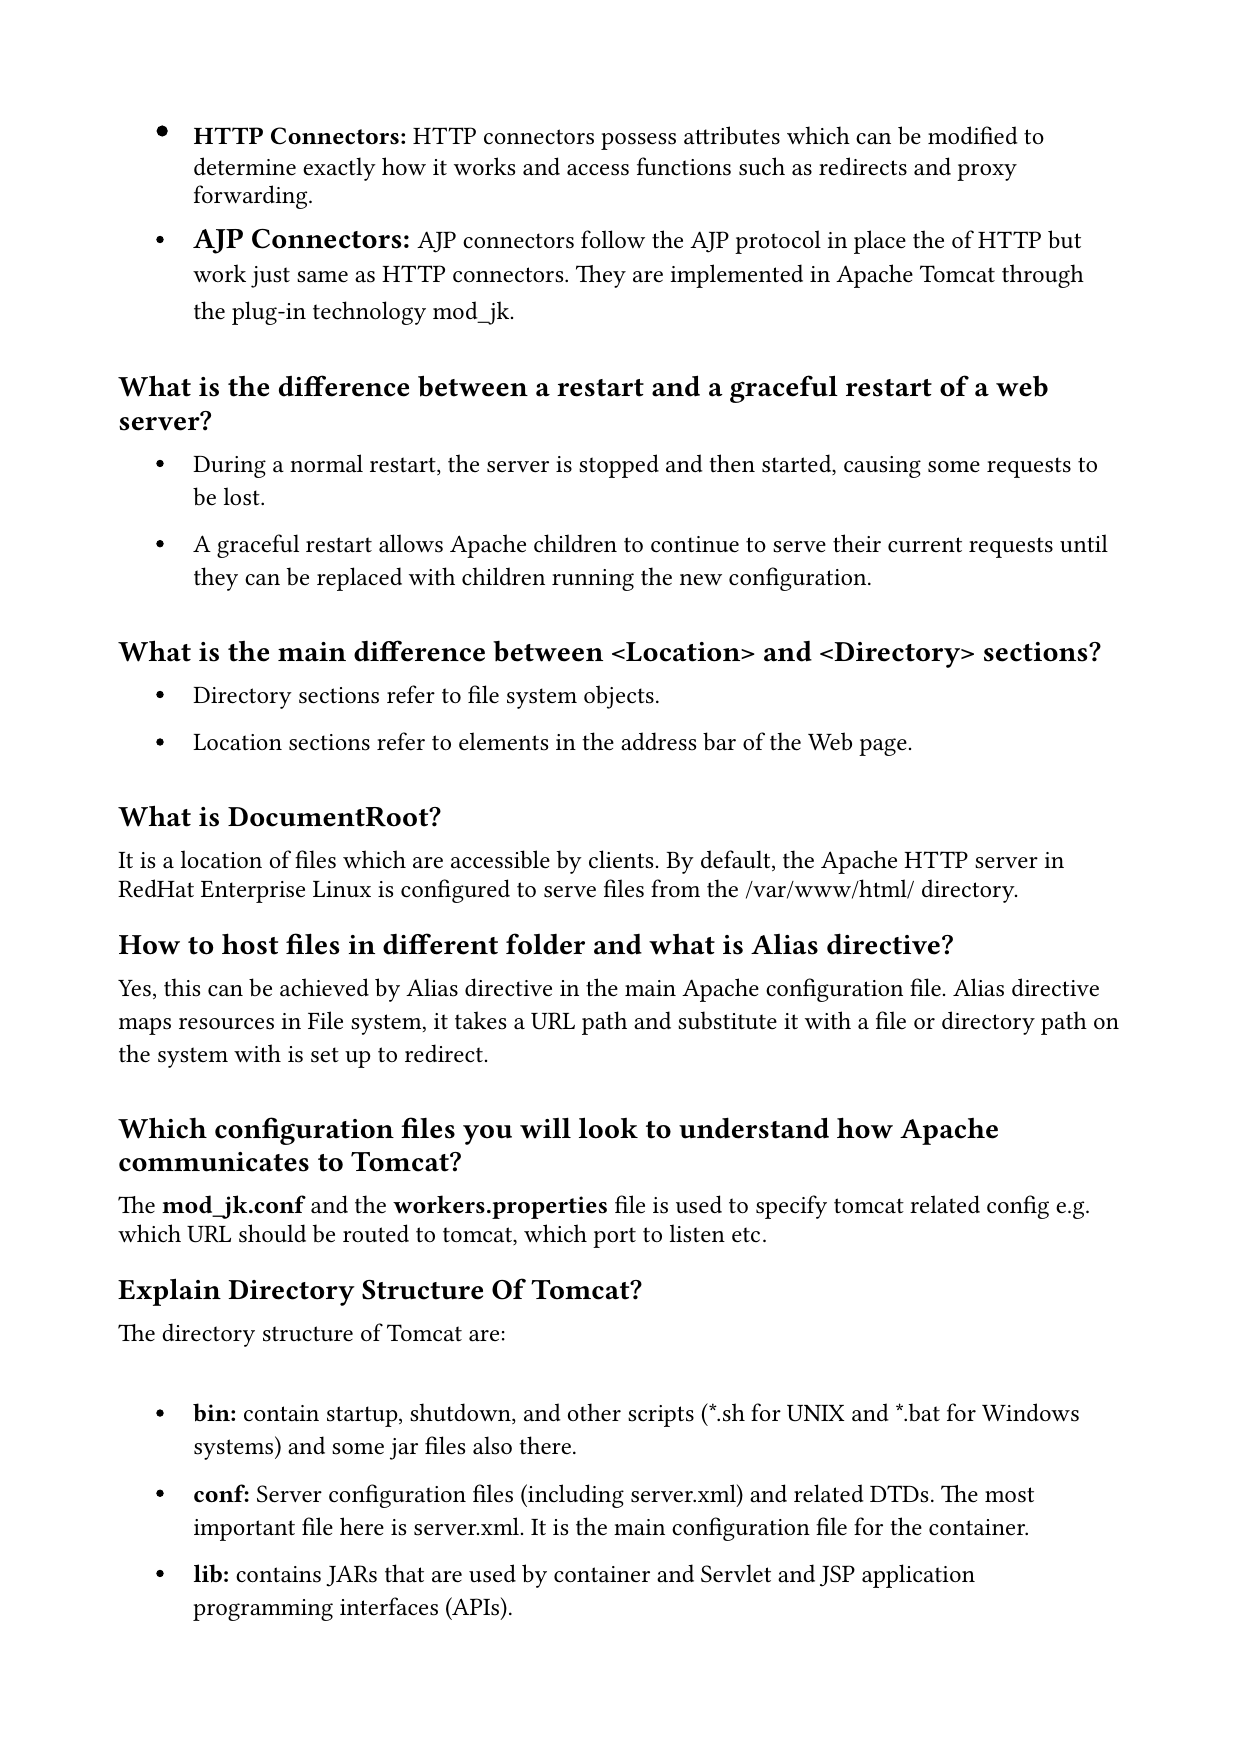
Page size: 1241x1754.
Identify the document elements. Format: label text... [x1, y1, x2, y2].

list lib: contains JARs that are used by container and Servlet and JSP application programming interfaces (APIs). [156, 1560, 1122, 1621]
list During a normal restart, the server is stopped and then started, causing some requests to be lost. [156, 450, 1122, 511]
text The directory structure of Tomcat are: [118, 1319, 1122, 1381]
list bin: contain startup, shutdown, and other scripts (*.sh for UNIX and *.bat for Windows systems) and some jar files also there. [156, 1399, 1122, 1461]
text It is a location of files which are accessible by clients. By default, the Apache HTTP server in RedHat Enterprise Linux is configured to serve files from the /var/www/html/ directory. [118, 846, 1122, 903]
subtitle What is the main difference between <Location> and <Directory> sections? [118, 635, 1122, 668]
list Location sections refer to elements in the address bar of the Web page. [156, 728, 1122, 757]
subtitle What is DocumentRoot? [118, 801, 1122, 834]
subtitle What is the difference between a restart and a graceful restart of a web server? [118, 371, 1122, 437]
list conf: Server configuration files (including server.xml) and related DTDs. The most important file here is server.xml. It is the main configuration file for the container. [156, 1480, 1122, 1541]
list AJP Connectors: AJP connectors follow the AJP protocol in place the of HTTP but work just same as HTTP connectors. They are implemented in Apache Tomcat through the plug-in technology mod_jk. [156, 222, 1122, 326]
list A graceful restart allows Apache children to continue to serve their current requests until they can be replaced with children running the new configuration. [156, 530, 1122, 591]
subtitle HTTP Connectors: HTTP connectors possess attributes which can be modified to determine exactly how it works and access functions such as redirects and proxy forwarding. [156, 118, 1122, 210]
subtitle How to host files in different folder and what is Alias directive? [118, 928, 1122, 962]
text Yes, this can be achieved by Alias directive in the main Apache configuration file. Alias directive maps resources in File system, it takes a URL path and substitute it with a file or directory path on the system with is set up to redirect. [118, 974, 1122, 1068]
text The mod_jk.conf and the workers.properties file is used to specify tomcat related config e.g. which URL should be routed to tomcat, which port to listen etc. [118, 1191, 1122, 1248]
subtitle Explain Directory Structure Of Tomcat? [118, 1273, 1122, 1307]
list Directory sections refer to file system objects. [156, 681, 1122, 709]
subtitle Which configuration files you will look to understand how Apache communicates to Tomcat? [118, 1112, 1122, 1179]
